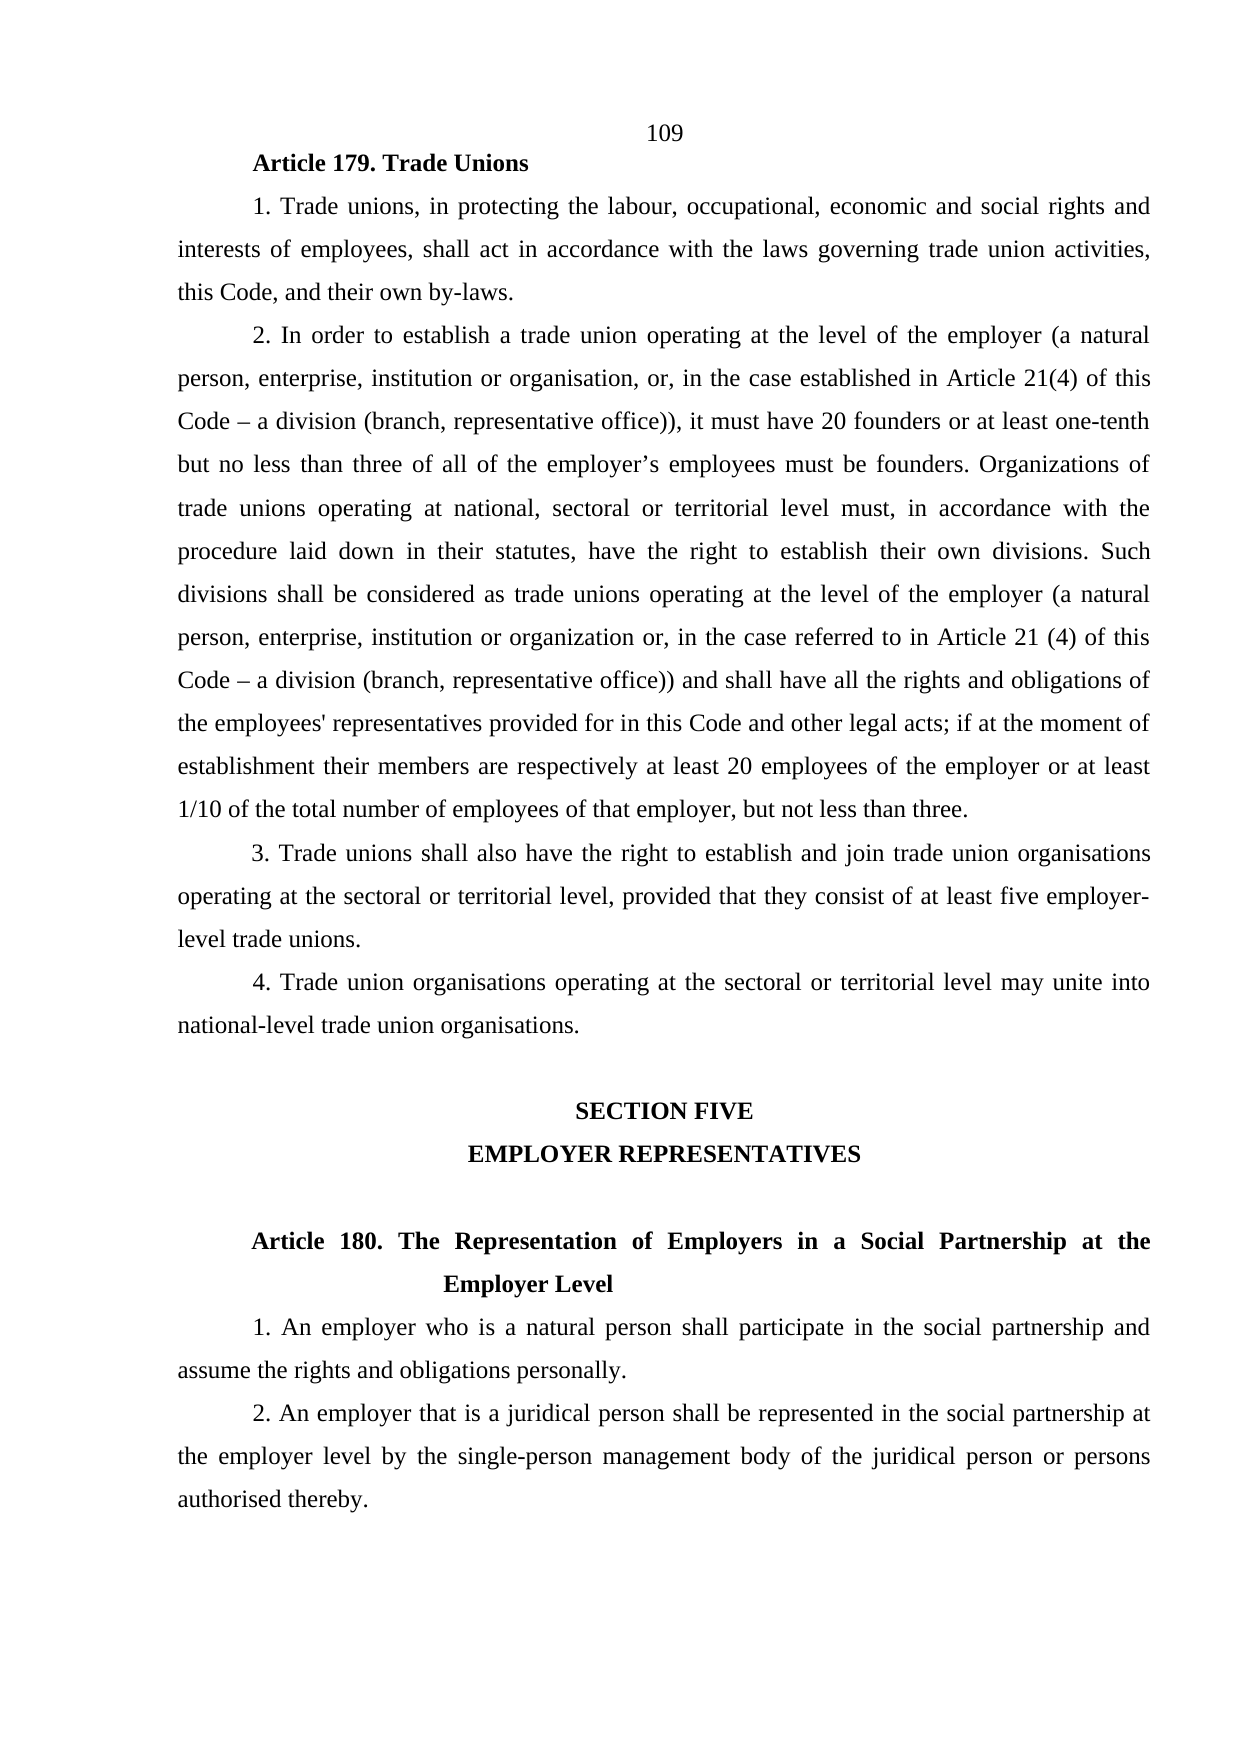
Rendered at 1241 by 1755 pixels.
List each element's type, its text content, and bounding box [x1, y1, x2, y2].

text SECTION FIVE [177, 1096, 1152, 1125]
text Article 180. The Representation of Employers in a Social Partnership at the Employer Level [251, 1226, 1152, 1298]
text 1. An employer who is a natural person shall participate in the social partnership and assume the rights and obligations personally. [177, 1312, 1152, 1384]
text 4. Trade union organisations operating at the sectoral or territorial level may unite into national-level trade union organisations. [177, 967, 1152, 1039]
text EMPLOYER REPRESENTATIVES [177, 1139, 1152, 1168]
text 1. Trade unions, in protecting the labour, occupational, economic and social rights and interests of employees, shall act in accordance with the laws governing trade union activities, this Code, and their own by-laws. [177, 191, 1152, 306]
text 2. An employer that is a juridical person shall be represented in the social partnership at the employer level by the single-person management body of the juridical person or persons authorised thereby. [177, 1398, 1152, 1513]
text 3. Trade unions shall also have the right to establish and join trade union organisations operating at the sectoral or territorial level, provided that they consist of at least five employer-level trade unions. [177, 838, 1152, 953]
text Article 179. Trade Unions [177, 148, 1152, 176]
text 2. In order to establish a trade union operating at the level of the employer (a natural person, enterprise, institution or organisation, or, in the case established in Article 21(4) of this Code – a division (branch, representative office)), it must have 20 founders or at least one-tenth but no less than three of all of the employer’s employees must be founders. Organizations of trade unions operating at national, sectoral or territorial level must, in accordance with the procedure laid down in their statutes, have the right to establish their own divisions. Such divisions shall be considered as trade unions operating at the level of the employer (a natural person, enterprise, institution or organization or, in the case referred to in Article 21 (4) of this Code – a division (branch, representative office)) and shall have all the rights and obligations of the employees' representatives provided for in this Code and other legal acts; if at the moment of establishment their members are respectively at least 20 employees of the employer or at least 1/10 of the total number of employees of that employer, but not less than three. [177, 320, 1152, 823]
